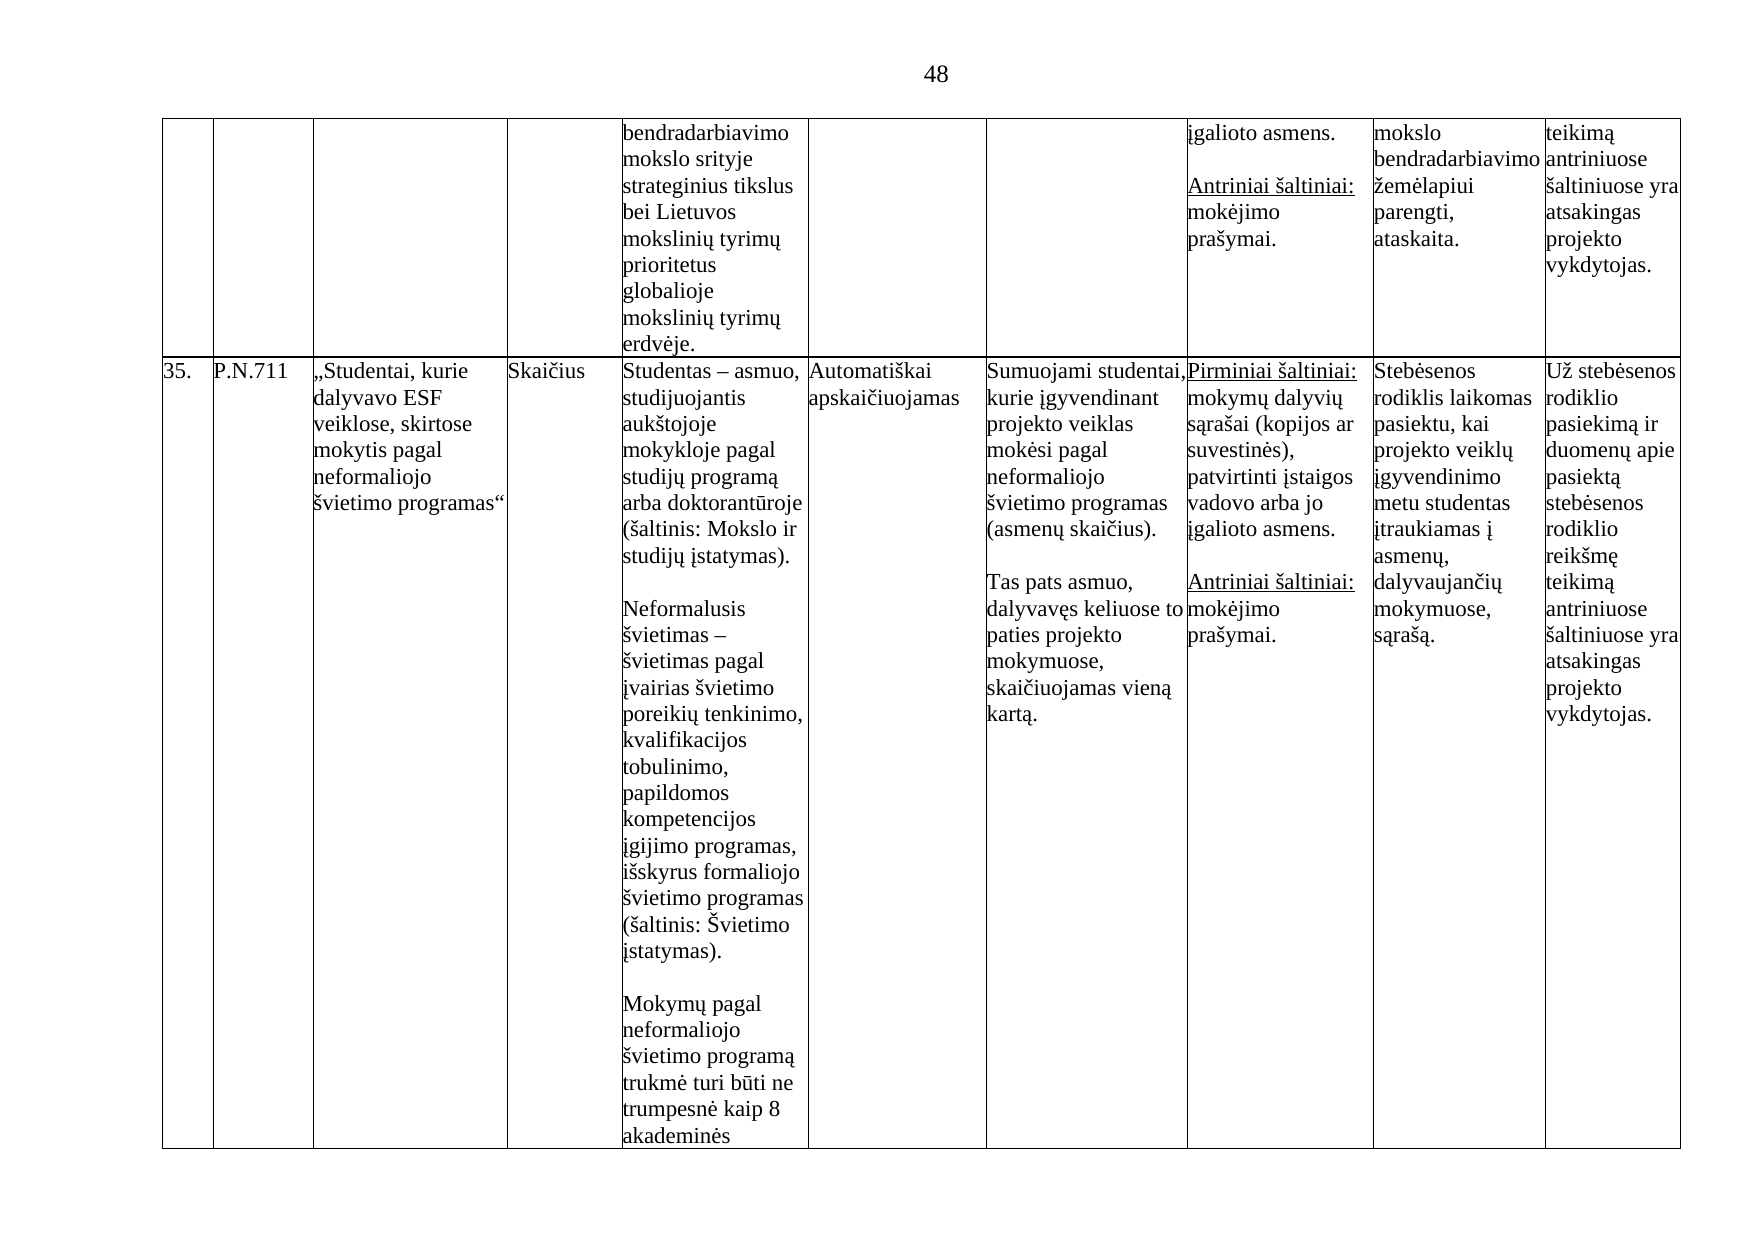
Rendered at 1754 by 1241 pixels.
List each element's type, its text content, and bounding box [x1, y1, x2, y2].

table_cell [809, 119, 986, 356]
table_cell [214, 119, 313, 356]
table_cell [987, 119, 1187, 356]
table_cell Stebėsenos rodiklis laikomas pasiektu, kai projekto veiklų įgyvendinimo metu studentas įtraukiamas į asmenų, dalyvaujančių mokymuose, sąrašą. [1374, 358, 1545, 1148]
table_cell [508, 119, 622, 356]
table_cell [163, 119, 213, 356]
table_cell įgalioto asmens. Antriniai šaltiniai: mokėjimo prašymai. [1188, 119, 1373, 356]
table_cell teikimą antriniuose šaltiniuose yra atsakingas projekto vykdytojas. [1546, 119, 1680, 356]
table_cell [314, 119, 507, 356]
table_cell Pirminiai šaltiniai: mokymų dalyvių sąrašai (kopijos ar suvestinės), patvirtinti įstaigos vadovo arba jo įgalioto asmens. Antriniai šaltiniai: mokėjimo prašymai. [1188, 358, 1373, 1148]
table_cell Studentas – asmuo, studijuojantis aukštojoje mokykloje pagal studijų programą arba doktorantūroje (šaltinis: Mokslo ir studijų įstatymas). Neformalusis švietimas – švietimas pagal įvairias švietimo poreikių tenkinimo, kvalifikacijos tobulinimo, papildomos kompetencijos įgijimo programas, išskyrus formaliojo švietimo programas (šaltinis: Švietimo įstatymas). Mokymų pagal neformaliojo švietimo programą trukmė turi būti ne trumpesnė kaip 8 akademinės [623, 358, 808, 1148]
table_cell Už stebėsenos rodiklio pasiekimą ir duomenų apie pasiektą stebėsenos rodiklio reikšmę teikimą antriniuose šaltiniuose yra atsakingas projekto vykdytojas. [1546, 358, 1680, 1148]
table_cell „Studentai, kurie dalyvavo ESF veiklose, skirtose mokytis pagal neformaliojo švietimo programas“ [314, 358, 507, 1148]
table_cell bendradarbiavimo mokslo srityje strateginius tikslus bei Lietuvos mokslinių tyrimų prioritetus globalioje mokslinių tyrimų erdvėje. [623, 119, 808, 356]
table_cell Automatiškai apskaičiuojamas [809, 358, 986, 1148]
table_cell P.N.711 [214, 358, 313, 1148]
table_cell Sumuojami studentai, kurie įgyvendinant projekto veiklas mokėsi pagal neformaliojo švietimo programas (asmenų skaičius). Tas pats asmuo, dalyvavęs keliuose to paties projekto mokymuose, skaičiuojamas vieną kartą. [987, 358, 1187, 1148]
table_cell mokslo bendradarbiavimo žemėlapiui parengti, ataskaita. [1374, 119, 1545, 356]
table_cell 35. [163, 358, 213, 1148]
table_cell Skaičius [508, 358, 622, 1148]
